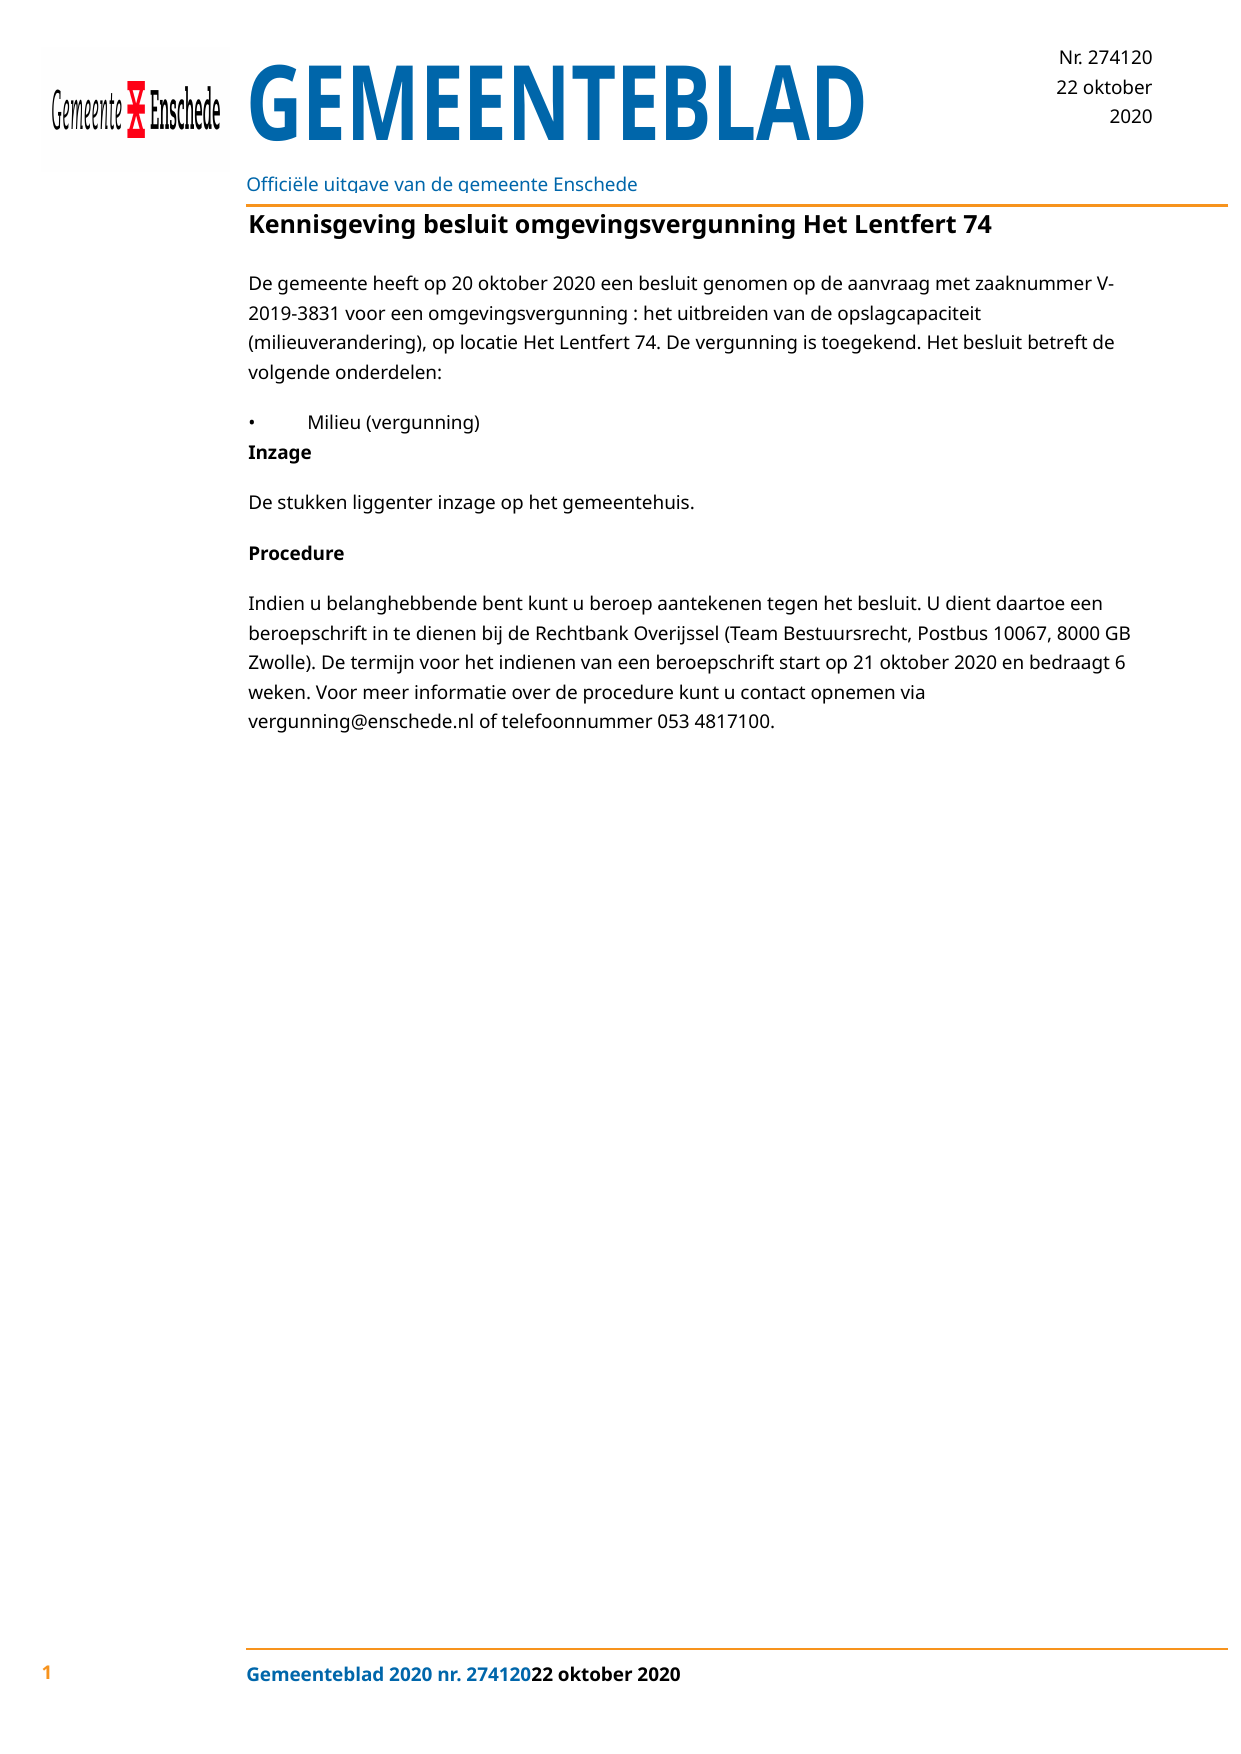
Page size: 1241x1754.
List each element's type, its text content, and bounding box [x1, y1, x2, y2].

text De stukken liggenter inzage op het gemeentehuis. [248, 489, 1152, 515]
text Inzage [248, 439, 1152, 465]
picture [41, 47, 231, 172]
list Milieu (vergunning) [248, 409, 1152, 435]
text De gemeente heeft op 20 oktober 2020 een besluit genomen op de aanvraag met zaaknummer V-2019-3831 voor een omgevingsvergunning : het uitbreiden van de opslagcapaciteit (milieuverandering), op locatie Het Lentfert 74. De vergunning is toegekend. Het besluit betreft de volgende onderdelen: [248, 270, 1152, 385]
text Kennisgeving besluit omgevingsvergunning Het Lentfert 74 [248, 207, 1152, 241]
text Procedure [248, 540, 1152, 566]
text Indien u belanghebbende bent kunt u beroep aantekenen tegen het besluit. U dient daartoe een beroepschrift in te dienen bij de Rechtbank Overijssel (Team Bestuursrecht, Postbus 10067, 8000 GB Zwolle). De termijn voor het indienen van een beroepschrift start op 21 oktober 2020 en bedraagt 6 weken. Voor meer informatie over de procedure kunt u contact opnemen via vergunning@enschede.nl of telefoonnummer 053 4817100. [248, 590, 1152, 734]
